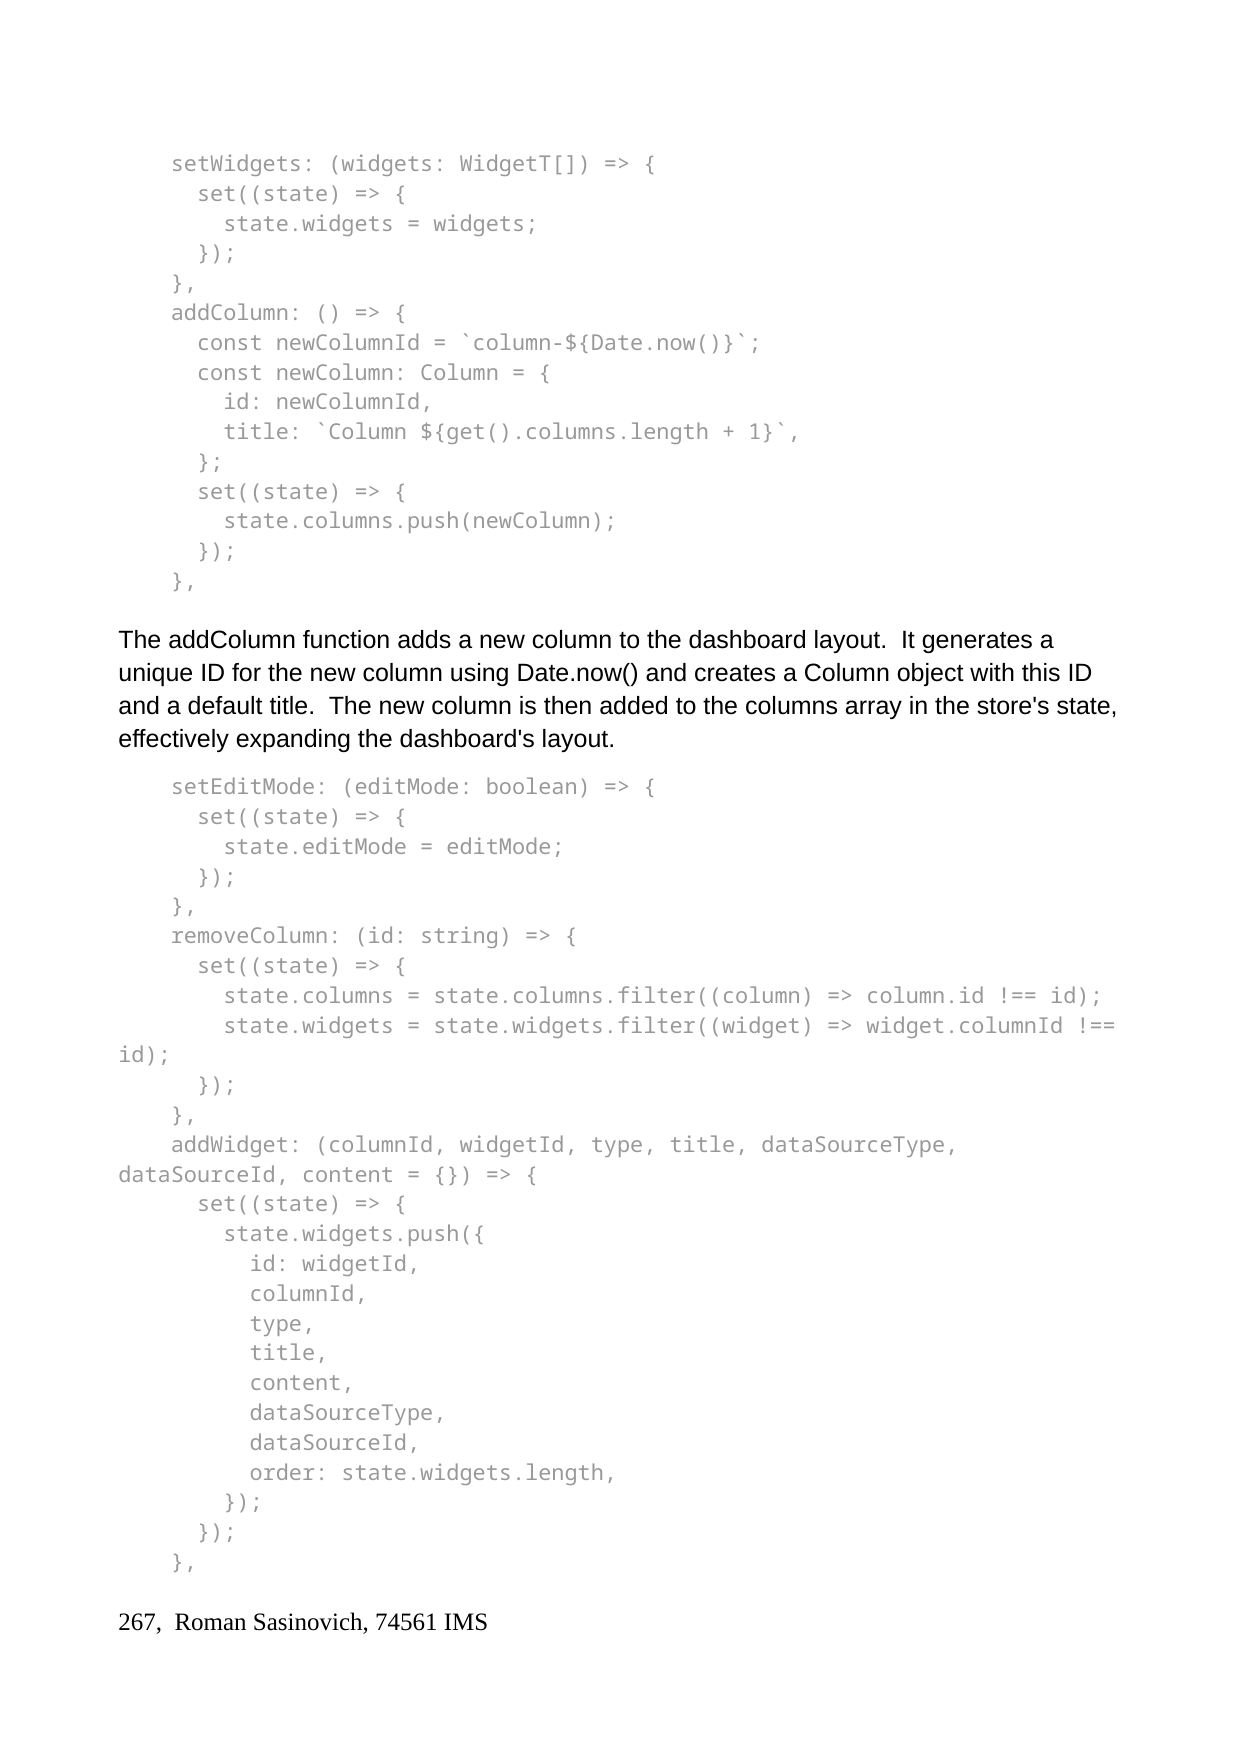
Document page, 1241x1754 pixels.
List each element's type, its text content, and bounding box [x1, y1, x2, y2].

text title: `Column ${get().columns.length + 1}`, [118, 416, 1122, 446]
text }); [118, 237, 1122, 267]
text order: state.widgets.length, [118, 1456, 1122, 1486]
text addWidget: (columnId, widgetId, type, title, dataSourceType, dataSourceId, content = {}) => { [118, 1129, 1122, 1188]
text }); [118, 1516, 1122, 1546]
text }; [118, 446, 1122, 476]
text }, [118, 1546, 1122, 1576]
text type, [118, 1307, 1122, 1337]
text set((state) => { [118, 178, 1122, 207]
text title, [118, 1337, 1122, 1367]
text id: newColumnId, [118, 386, 1122, 416]
text state.widgets = widgets; [118, 207, 1122, 237]
text removeColumn: (id: string) => { [118, 920, 1122, 950]
text set((state) => { [118, 950, 1122, 980]
text state.widgets = state.widgets.filter((widget) => widget.columnId !== id); [118, 1009, 1122, 1069]
text const newColumn: Column = { [118, 356, 1122, 386]
text }); [118, 535, 1122, 565]
text }); [118, 861, 1122, 890]
text set((state) => { [118, 1188, 1122, 1218]
text columnId, [118, 1278, 1122, 1307]
text set((state) => { [118, 801, 1122, 831]
text setWidgets: (widgets: WidgetT[]) => { [118, 148, 1122, 178]
text id: widgetId, [118, 1248, 1122, 1278]
text }); [118, 1069, 1122, 1099]
text set((state) => { [118, 476, 1122, 505]
text setEditMode: (editMode: boolean) => { [118, 771, 1122, 801]
text state.editMode = editMode; [118, 831, 1122, 861]
text dataSourceId, [118, 1427, 1122, 1456]
text const newColumnId = `column-${Date.now()}`; [118, 327, 1122, 356]
text }, [118, 565, 1122, 595]
text dataSourceType, [118, 1397, 1122, 1427]
text }, [118, 1099, 1122, 1129]
text state.columns = state.columns.filter((column) => column.id !== id); [118, 980, 1122, 1009]
text }); [118, 1486, 1122, 1516]
text addColumn: () => { [118, 297, 1122, 327]
text state.widgets.push({ [118, 1218, 1122, 1248]
text }, [118, 267, 1122, 297]
text The addColumn function adds a new column to the dashboard layout. It generates a unique ID for the new column using Date.now() and creates a Column object with this ID and a default title. The new column is then added to the columns array in the store's state, effectively expanding the dashboard's layout. [118, 624, 1122, 752]
text content, [118, 1367, 1122, 1397]
text state.columns.push(newColumn); [118, 505, 1122, 535]
text }, [118, 890, 1122, 920]
